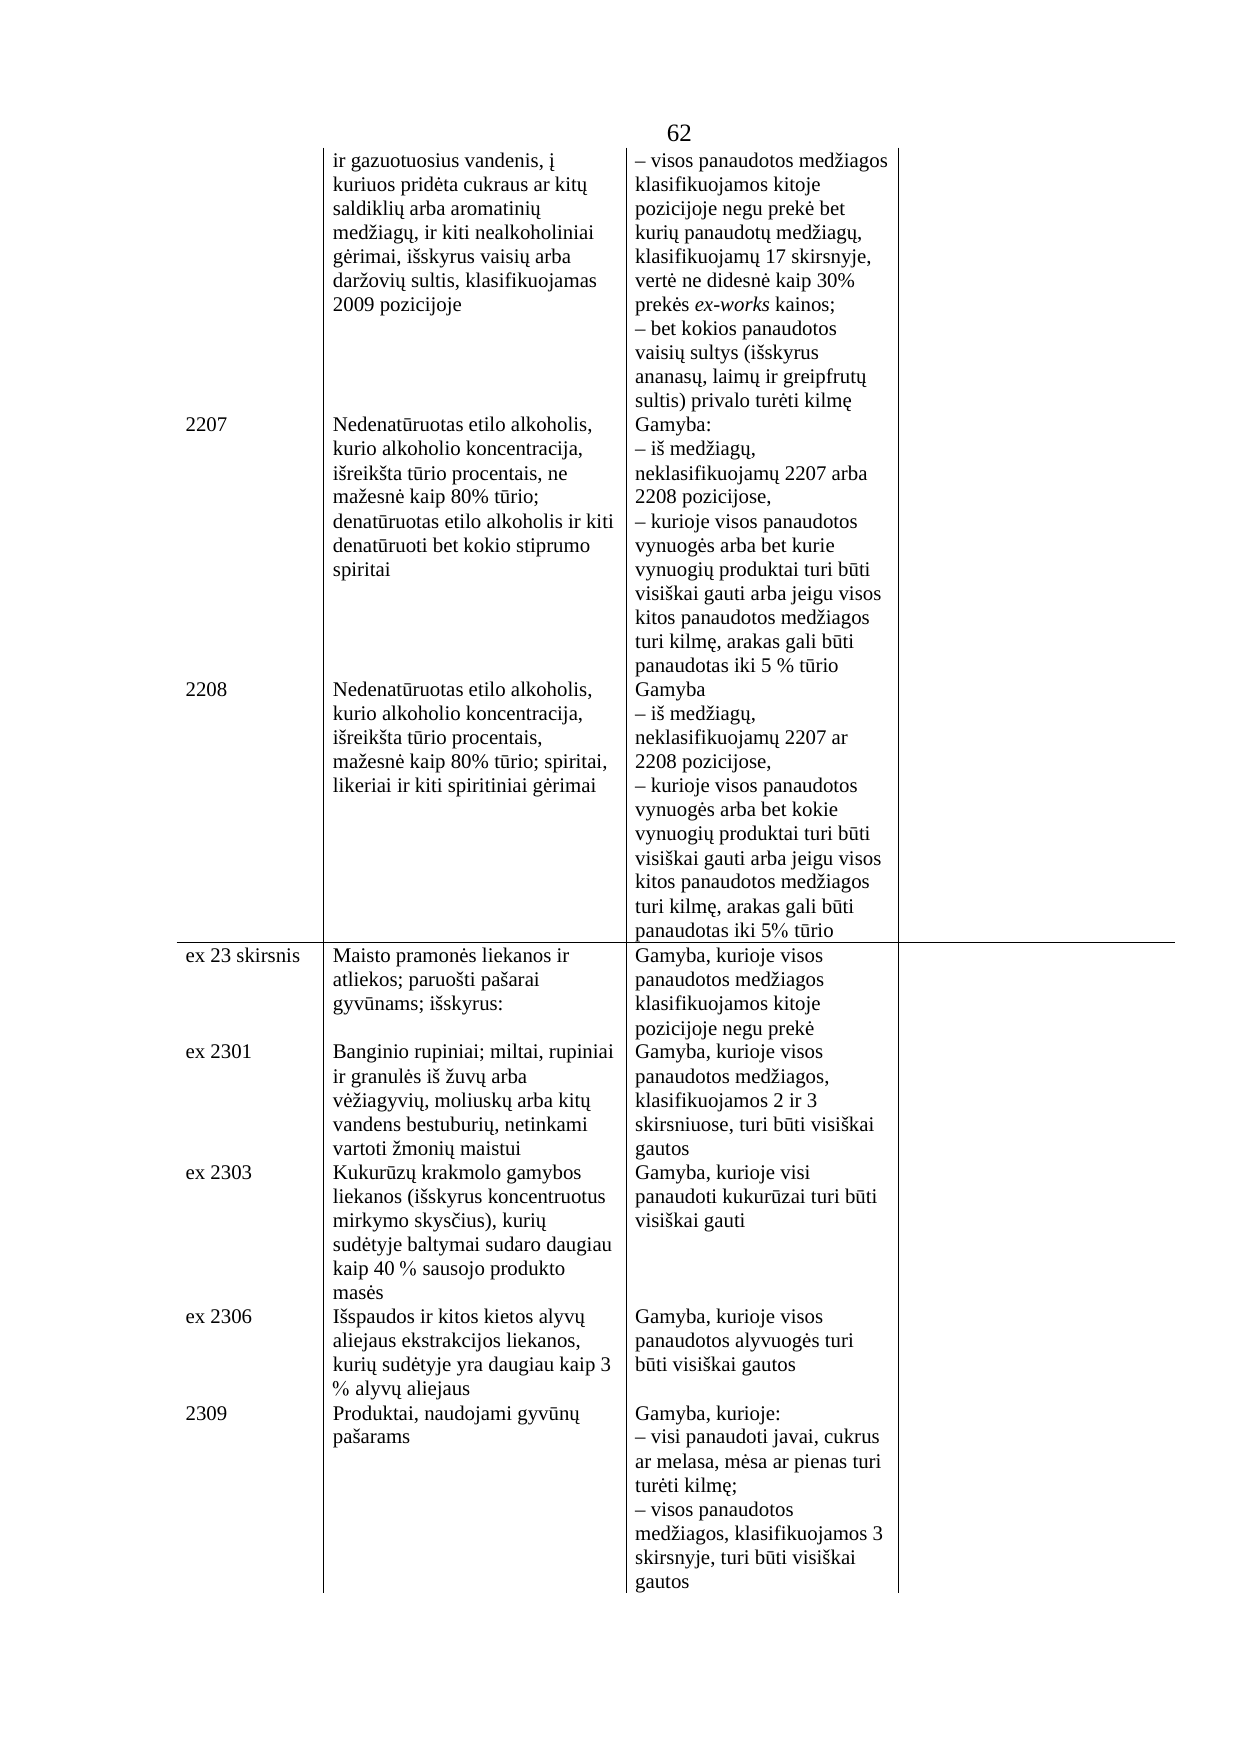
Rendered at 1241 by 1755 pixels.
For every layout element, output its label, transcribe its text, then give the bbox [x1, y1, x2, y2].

table_cell Kukurūzų krakmolo gamybos liekanos (išskyrus koncentruotus mirkymo skysčius), kurių sudėtyje baltymai sudaro daugiau kaip 40  sausojo produkto masės [324, 1160, 626, 1304]
table_cell [1175, 1304, 1181, 1400]
table_cell Nedenatūruotas etilo alkoholis, kurio alkoholio koncentracija, išreikšta tūrio procentais, ne mažesnė kaip 80% tūrio; denatūruotas etilo alkoholis ir kiti denatūruoti bet kokio stiprumo spiritai [324, 412, 626, 677]
table_cell [1175, 942, 1181, 1039]
table_cell Produktai, naudojami gyvūnų pašarams [324, 1400, 626, 1593]
table_cell Gamyba, kurioje visos panaudotos medžiagos, klasifikuojamos 2 ir 3 skirsniuose, turi būti visiškai gautos [627, 1040, 898, 1160]
table_cell [1175, 148, 1181, 412]
table_cell 2208 [177, 677, 323, 942]
table_cell Nedenatūruotas etilo alkoholis, kurio alkoholio koncentracija, išreikšta tūrio procentais, mažesnė kaip 80% tūrio; spiritai, likeriai ir kiti spiritiniai gėrimai [324, 677, 626, 942]
table_cell Gamyba, kurioje visi panaudoti kukurūzai turi būti visiškai gauti [627, 1160, 898, 1304]
table_cell Gamyba – iš medžiagų, neklasifikuojamų 2207 ar 2208 pozicijose, – kurioje visos panaudotos vynuogės arba bet kokie vynuogių produktai turi būti visiškai gauti arba jeigu visos kitos panaudotos medžiagos turi kilmę, arakas gali būti panaudotas iki 5 tūrio [627, 677, 898, 942]
table_cell Gamyba, kurioje visos panaudotos medžiagos klasifikuojamos kitoje pozicijoje negu prekė [627, 943, 898, 1039]
table_cell ex 23 skirsnis [177, 943, 323, 1039]
table_cell ex 2301 [177, 1040, 323, 1160]
table_cell [899, 412, 1175, 677]
table_cell Gamyba: – iš medžiagų, neklasifikuojamų 2207 arba 2208 pozicijose, – kurioje visos panaudotos vynuogės arba bet kurie vynuogių produktai turi būti visiškai gauti arba jeigu visos kitos panaudotos medžiagos turi kilmę, arakas gali būti panaudotas iki 5 % tūrio [627, 412, 898, 677]
table_cell – visos panaudotos medžiagos klasifikuojamos kitoje pozicijoje negu prekė bet kurių panaudotų medžiagų, klasifikuojamų 17 skirsnyje, vertė ne didesnė kaip 30% prekės ex-works kainos; – bet kokios panaudotos vaisių sultys (išskyrus ananasų, laimų ir greipfrutų sultis) privalo turėti kilmę [627, 148, 898, 412]
table_cell Gamyba, kurioje: – visi panaudoti javai, cukrus ar melasa, mėsa ar pienas turi turėti kilmę; – visos panaudotos medžiagos, klasifikuojamos 3 skirsnyje, turi būti visiškai gautos [627, 1400, 898, 1593]
table_cell [1175, 677, 1181, 942]
table_cell 2309 [177, 1400, 323, 1593]
table_cell [1175, 412, 1181, 677]
table_cell [899, 1040, 1175, 1160]
table_cell [1175, 1040, 1181, 1160]
table_cell [899, 1400, 1175, 1593]
table_cell [899, 148, 1175, 412]
table_cell Banginio rupiniai; miltai, rupiniai ir granulės iš žuvų arba vėžiagyvių, moliuskų arba kitų vandens bestuburių, netinkami vartoti žmonių maistui [324, 1040, 626, 1160]
table_cell ex 2303 [177, 1160, 323, 1304]
table_cell [1175, 1400, 1181, 1593]
table_cell Gamyba, kurioje visos panaudotos alyvuogės turi būti visiškai gautos [627, 1304, 898, 1400]
table_cell [899, 677, 1175, 942]
table_cell Maisto pramonės liekanos ir atliekos; paruošti pašarai gyvūnams; išskyrus: [324, 943, 626, 1039]
table_cell 2207 [177, 412, 323, 677]
table_cell Išspaudos ir kitos kietos alyvų aliejaus ekstrakcijos liekanos, kurių sudėtyje yra daugiau kaip 3  alyvų aliejaus [324, 1304, 626, 1400]
table_cell [899, 1160, 1175, 1304]
table_cell ir gazuotuosius vandenis, į kuriuos pridėta cukraus ar kitų saldiklių arba aromatinių medžiagų, ir kiti nealkoholiniai gėrimai, išskyrus vaisių arba daržovių sultis, klasifikuojamas 2009 pozicijoje [324, 148, 626, 412]
table_cell [899, 1304, 1175, 1400]
table_cell ex 2306 [177, 1304, 323, 1400]
table_cell [1175, 1160, 1181, 1304]
table_cell [899, 943, 1175, 1039]
table_cell [177, 148, 323, 412]
